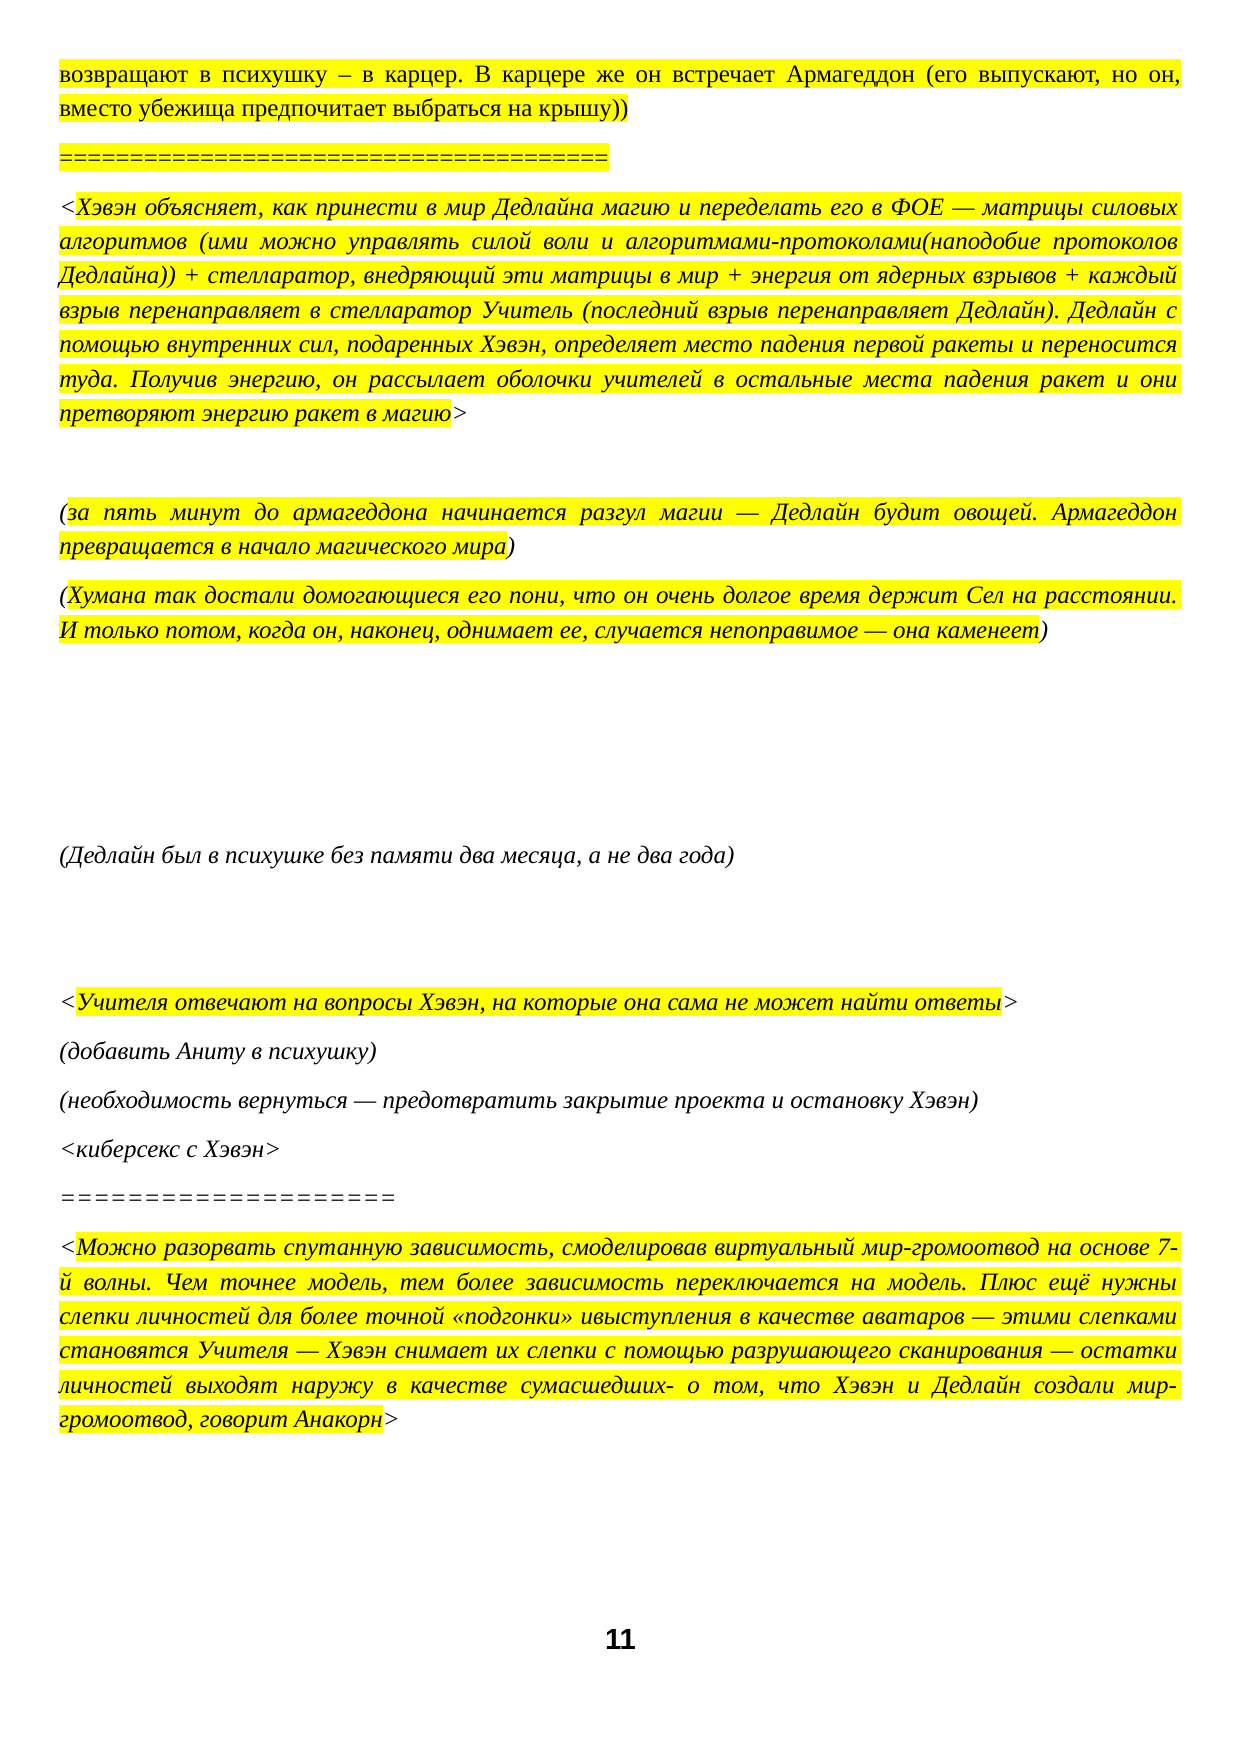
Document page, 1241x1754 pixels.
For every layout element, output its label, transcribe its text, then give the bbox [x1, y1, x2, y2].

text (за пять минут до армагеддона начинается разгул магии — Дедлайн будит овощей. Армагеддон превращается в начало магического мира) [59, 497, 1181, 560]
text <Хэвэн объясняет, как принести в мир Дедлайна магию и переделать его в ФОЕ — матрицы силовых алгоритмов (ими можно управлять силой воли и алгоритмами-протоколами(наподобие протоколов Дедлайна)) + стелларатор, внедряющий эти матрицы в мир + энергия от ядерных взрывов + каждый взрыв перенаправляет в стелларатор Учитель (последний взрыв перенаправляет Дедлайн). Дедлайн с помощью внутренних сил, подаренных Хэвэн, определяет место падения первой ракеты и переносится туда. Получив энергию, он рассылает оболочки учителей в остальные места падения ракет и они претворяют энергию ракет в магию> [59, 192, 1181, 427]
text <Можно разорвать спутанную зависимость, смоделировав виртуальный мир-громоотвод на основе 7-й волны. Чем точнее модель, тем более зависимость переключается на модель. Плюс ещё нужны слепки личностей для более точной «подгонки» ивыступления в качестве аватаров — этими слепками становятся Учителя — Хэвэн снимает их слепки с помощью разрушающего сканирования — остатки личностей выходят наружу в качестве сумасшедших- о том, что Хэвэн и Дедлайн создали мир-громоотвод, говорит Анакорн> [59, 1232, 1181, 1433]
text (необходимость вернуться — предотвратить закрытие проекта и остановку Хэвэн) [59, 1085, 1181, 1114]
text <Учителя отвечают на вопросы Хэвэн, на которые она сама не может найти ответы> [59, 987, 1181, 1016]
text <киберсекс с Хэвэн> [59, 1134, 1181, 1163]
text (Хумана так достали домогающиеся его пони, что он очень долгое время держит Сел на расстоянии. И только потом, когда он, наконец, однимает ее, случается непоправимое — она каменеет) [59, 580, 1181, 643]
text (добавить Аниту в психушку) [59, 1036, 1181, 1065]
text возвращают в психушку – в карцер. В карцере же он встречает Армагеддон (его выпускают, но он, вместо убежища предпочитает выбраться на крышу)) [59, 59, 1181, 122]
text (Дедлайн был в психушке без памяти два месяца, а не два года) [59, 840, 1181, 868]
text ==================== [59, 1183, 1181, 1212]
subtitle 11 [59, 1622, 1181, 1655]
text ======================================= [59, 143, 1181, 171]
